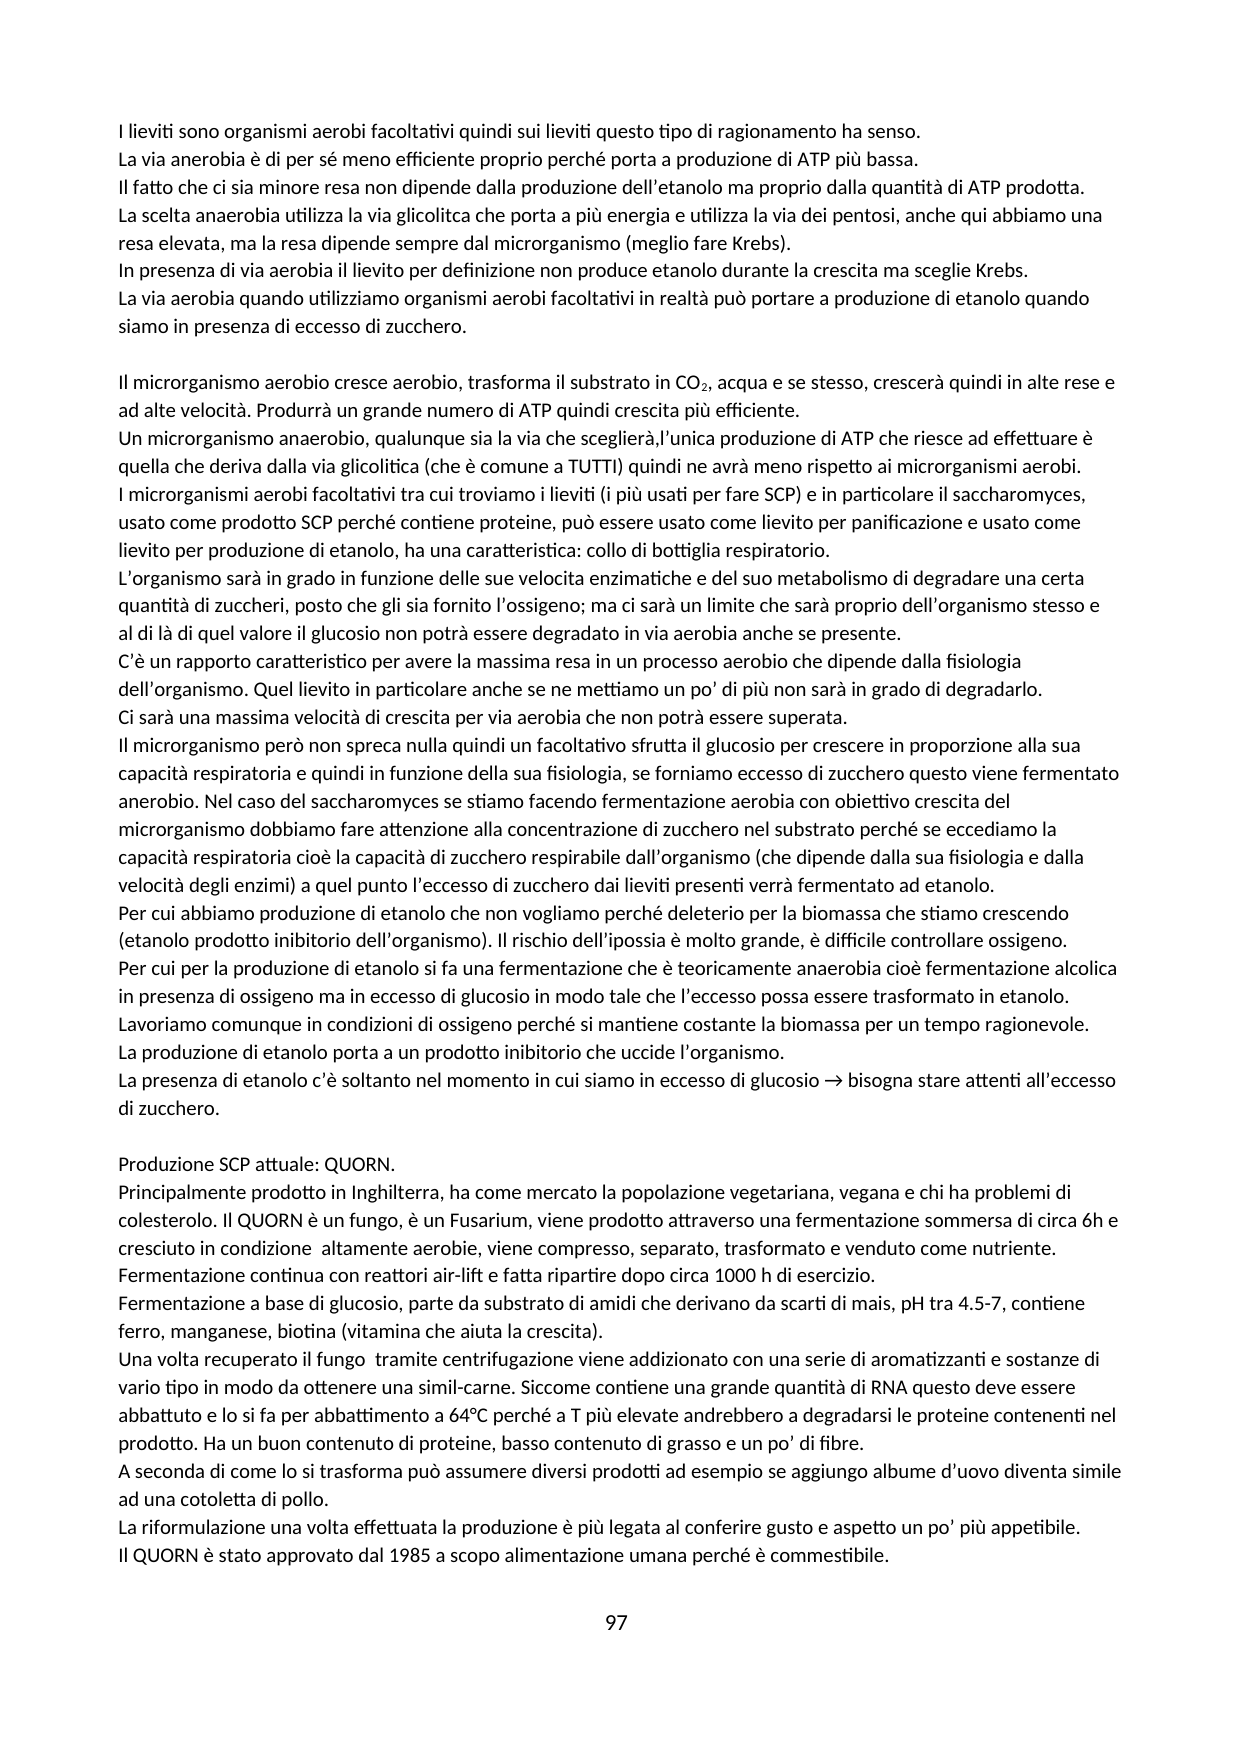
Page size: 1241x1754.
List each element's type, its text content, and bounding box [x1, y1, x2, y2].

text La riformulazione una volta effettuata la produzione è più legata al conferire gusto e aspetto un po’ più appetibile. Il QUORN è stato approvato dal 1985 a scopo alimentazione umana perché è commestibile. [118, 1514, 1124, 1567]
text Per cui per la produzione di etanolo si fa una fermentazione che è teoricamente anaerobia cioè fermentazione alcolica in presenza di ossigeno ma in eccesso di glucosio in modo tale che l’eccesso possa essere trasformato in etanolo. Lavoriamo comunque in condizioni di ossigeno perché si mantiene costante la biomassa per un tempo ragionevole. La produzione di etanolo porta a un prodotto inibitorio che uccide l’organismo. La presenza di etanolo c’è soltanto nel momento in cui siamo in eccesso di glucosio → bisogna stare attenti all’eccesso di zucchero. Produzione SCP attuale: QUORN. Principalmente prodotto in Inghilterra, ha come mercato la popolazione vegetariana, vegana e chi ha problemi di colesterolo. Il QUORN è un fungo, è un Fusarium, viene prodotto attraverso una fermentazione sommersa di circa 6h e cresciuto in condizione altamente aerobie, viene compresso, separato, trasformato e venduto come nutriente. [118, 956, 1124, 1260]
text L’organismo sarà in grado in funzione delle sue velocita enzimatiche e del suo metabolismo di degradare una certa quantità di zuccheri, posto che gli sia fornito l’ossigeno; ma ci sarà un limite che sarà proprio dell’organismo stesso e al di là di quel valore il glucosio non potrà essere degradato in via aerobia anche se presente. [118, 565, 1124, 646]
text Per cui abbiamo produzione di etanolo che non vogliamo perché deleterio per la biomassa che stiamo crescendo (etanolo prodotto inibitorio dell’organismo). Il rischio dell’ipossia è molto grande, è difficile controllare ossigeno. [118, 900, 1124, 953]
text Fermentazione continua con reattori air-lift e fatta ripartire dopo circa 1000 h di esercizio. [118, 1263, 1124, 1288]
text Un microrganismo anaerobio, qualunque sia la via che sceglierà,l’unica produzione di ATP che riesce ad effettuare è quella che deriva dalla via glicolitica (che è comune a TUTTI) quindi ne avrà meno rispetto ai microrganismi aerobi. [118, 425, 1124, 478]
text Fermentazione a base di glucosio, parte da substrato di amidi che derivano da scarti di mais, pH tra 4.5-7, contiene ferro, manganese, biotina (vitamina che aiuta la crescita). Una volta recuperato il fungo tramite centrifugazione viene addizionato con una serie di aromatizzanti e sostanze di vario tipo in modo da ottenere una simil-carne. Siccome contiene una grande quantità di RNA questo deve essere abbattuto e lo si fa per abbattimento a 64°C perché a T più elevate andrebbero a degradarsi le proteine contenenti nel prodotto. Ha un buon contenuto di proteine, basso contenuto di grasso e un po’ di fibre. A seconda di come lo si trasforma può assumere diversi prodotti ad esempio se aggiungo albume d’uovo diventa simile ad una cotoletta di pollo. [118, 1291, 1124, 1511]
text I lieviti sono organismi aerobi facoltativi quindi sui lieviti questo tipo di ragionamento ha senso. La via anerobia è di per sé meno efficiente proprio perché porta a produzione di ATP più bassa. Il fatto che ci sia minore resa non dipende dalla produzione dell’etanolo ma proprio dalla quantità di ATP prodotta. La scelta anaerobia utilizza la via glicolitca che porta a più energia e utilizza la via dei pentosi, anche qui abbiamo una resa elevata, ma la resa dipende sempre dal microrganismo (meglio fare Krebs). In presenza di via aerobia il lievito per definizione non produce etanolo durante la crescita ma sceglie Krebs. La via aerobia quando utilizziamo organismi aerobi facoltativi in realtà può portare a produzione di etanolo quando siamo in presenza di eccesso di zucchero. Il microrganismo aerobio cresce aerobio, trasforma il substrato in CO2, acqua e se stesso, crescerà quindi in alte rese e ad alte velocità. Produrrà un grande numero di ATP quindi crescita più efficiente. [118, 118, 1124, 423]
text I microrganismi aerobi facoltativi tra cui troviamo i lieviti (i più usati per fare SCP) e in particolare il saccharomyces, usato come prodotto SCP perché contiene proteine, può essere usato come lievito per panificazione e usato come lievito per produzione di etanolo, ha una caratteristica: collo di bottiglia respiratorio. [118, 481, 1124, 562]
text C’è un rapporto caratteristico per avere la massima resa in un processo aerobio che dipende dalla fisiologia dell’organismo. Quel lievito in particolare anche se ne mettiamo un po’ di più non sarà in grado di degradarlo. Ci sarà una massima velocità di crescita per via aerobia che non potrà essere superata. Il microrganismo però non spreca nulla quindi un facoltativo sfrutta il glucosio per crescere in proporzione alla sua capacità respiratoria e quindi in funzione della sua fisiologia, se forniamo eccesso di zucchero questo viene fermentato anerobio. Nel caso del saccharomyces se stiamo facendo fermentazione aerobia con obiettivo crescita del microrganismo dobbiamo fare attenzione alla concentrazione di zucchero nel substrato perché se eccediamo la capacità respiratoria cioè la capacità di zucchero respirabile dall’organismo (che dipende dalla sua fisiologia e dalla velocità degli enzimi) a quel punto l’eccesso di zucchero dai lieviti presenti verrà fermentato ad etanolo. [118, 648, 1124, 897]
